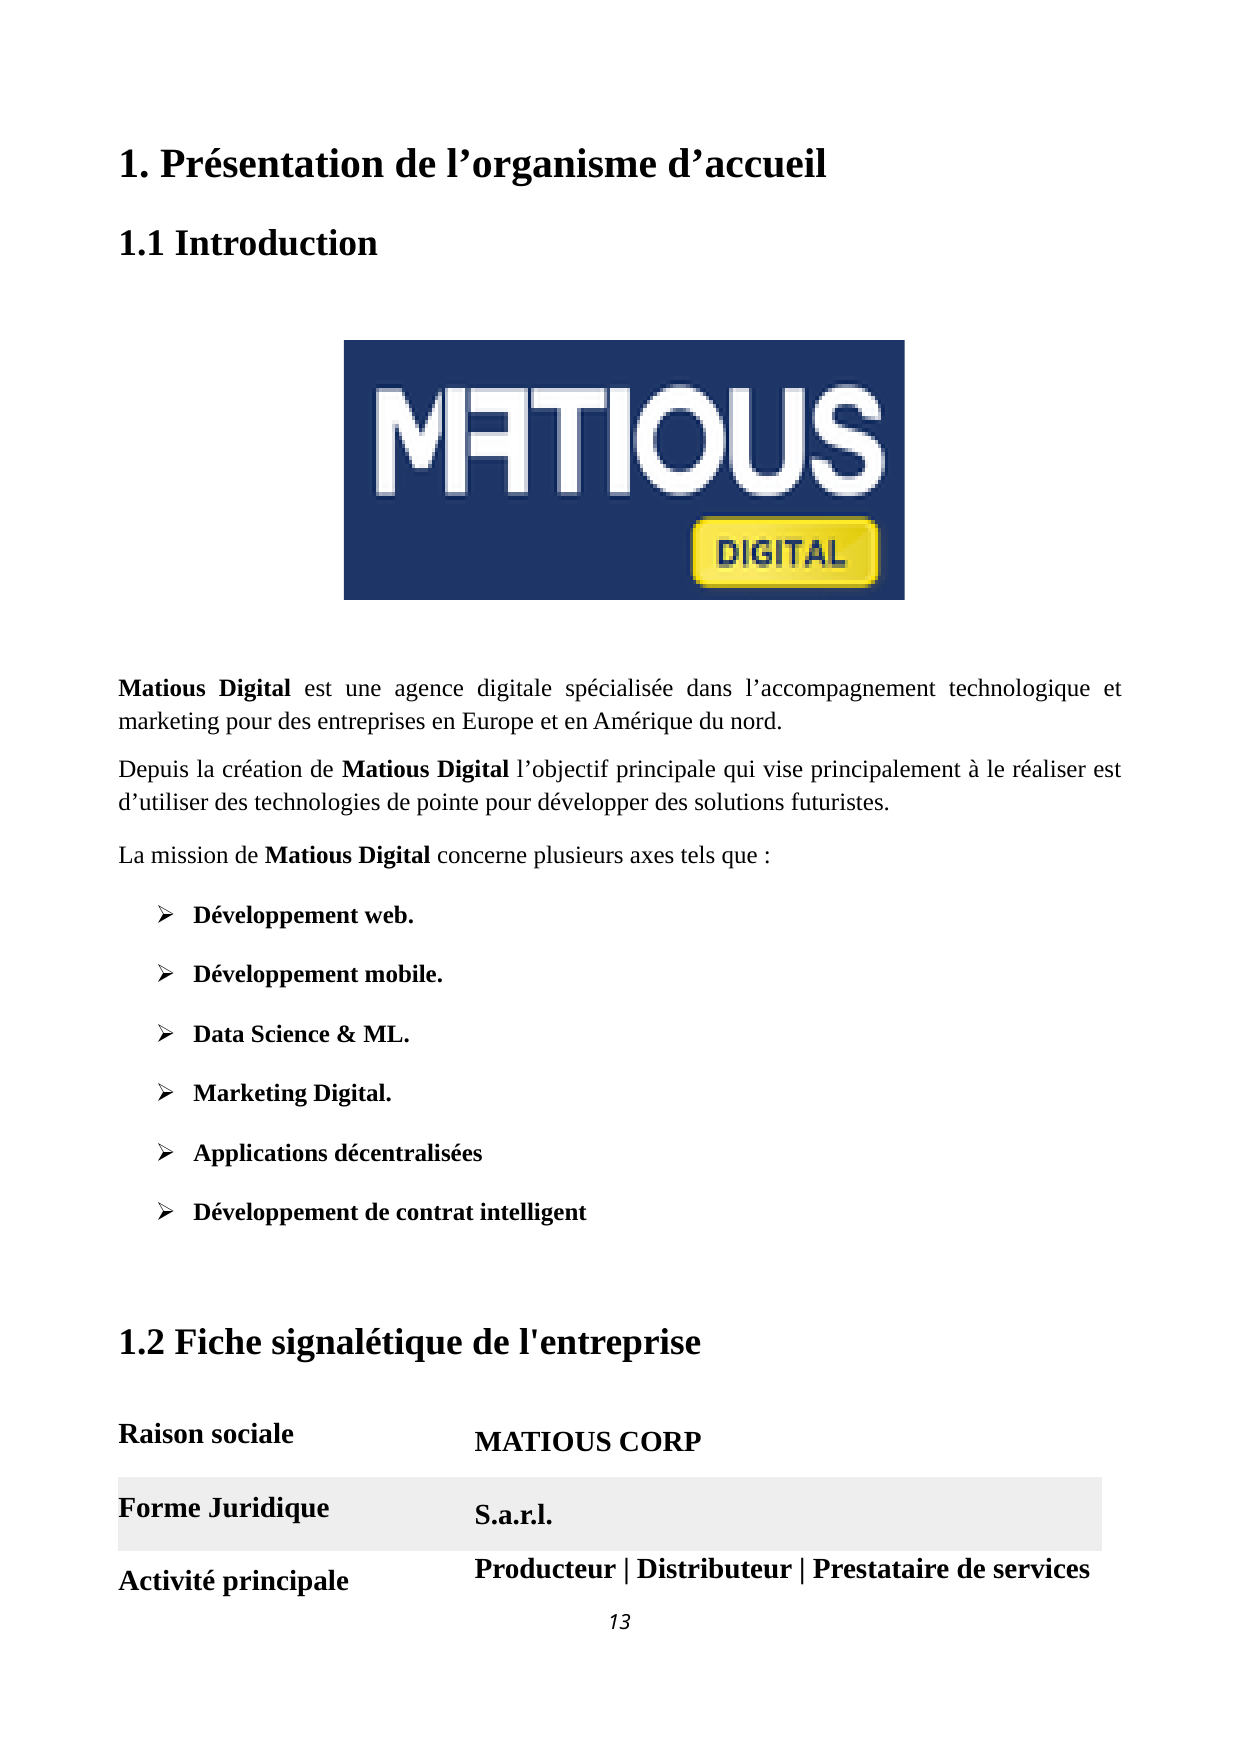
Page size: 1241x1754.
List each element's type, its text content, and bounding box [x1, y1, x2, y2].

subtitle 1.1 Introduction [118, 220, 1122, 263]
table_cell Forme Juridique [118, 1477, 474, 1551]
list Marketing Digital. [156, 1078, 1122, 1107]
picture [343, 340, 905, 600]
text La mission de Matious Digital concerne plusieurs axes tels que : [118, 840, 1122, 869]
subtitle 1. Présentation de l’organisme d’accueil [118, 139, 1122, 187]
table_header Raison sociale [118, 1404, 474, 1477]
table_cell Producteur | Distributeur | Prestataire de services [474, 1551, 1102, 1597]
text Matious Digital est une agence digitale spécialisée dans l’accompagnement technologique et marketing pour des entreprises en Europe et en Amérique du nord. [118, 673, 1122, 735]
subtitle 1.2 Fiche signalétique de l'entreprise [118, 1319, 1122, 1362]
list Data Science & ML. [156, 1019, 1122, 1048]
list Applications décentralisées [156, 1138, 1122, 1167]
list Développement web. [156, 900, 1122, 929]
list Développement de contrat intelligent [156, 1197, 1122, 1226]
text Depuis la création de Matious Digital l’objectif principale qui vise principalement à le réaliser est d’utiliser des technologies de pointe pour développer des solutions futuristes. [118, 754, 1122, 816]
table_cell S.a.r.l. [474, 1477, 1102, 1551]
list Développement mobile. [156, 959, 1122, 988]
table_cell Activité principale [118, 1551, 474, 1597]
table_header MATIOUS CORP [474, 1404, 1102, 1477]
